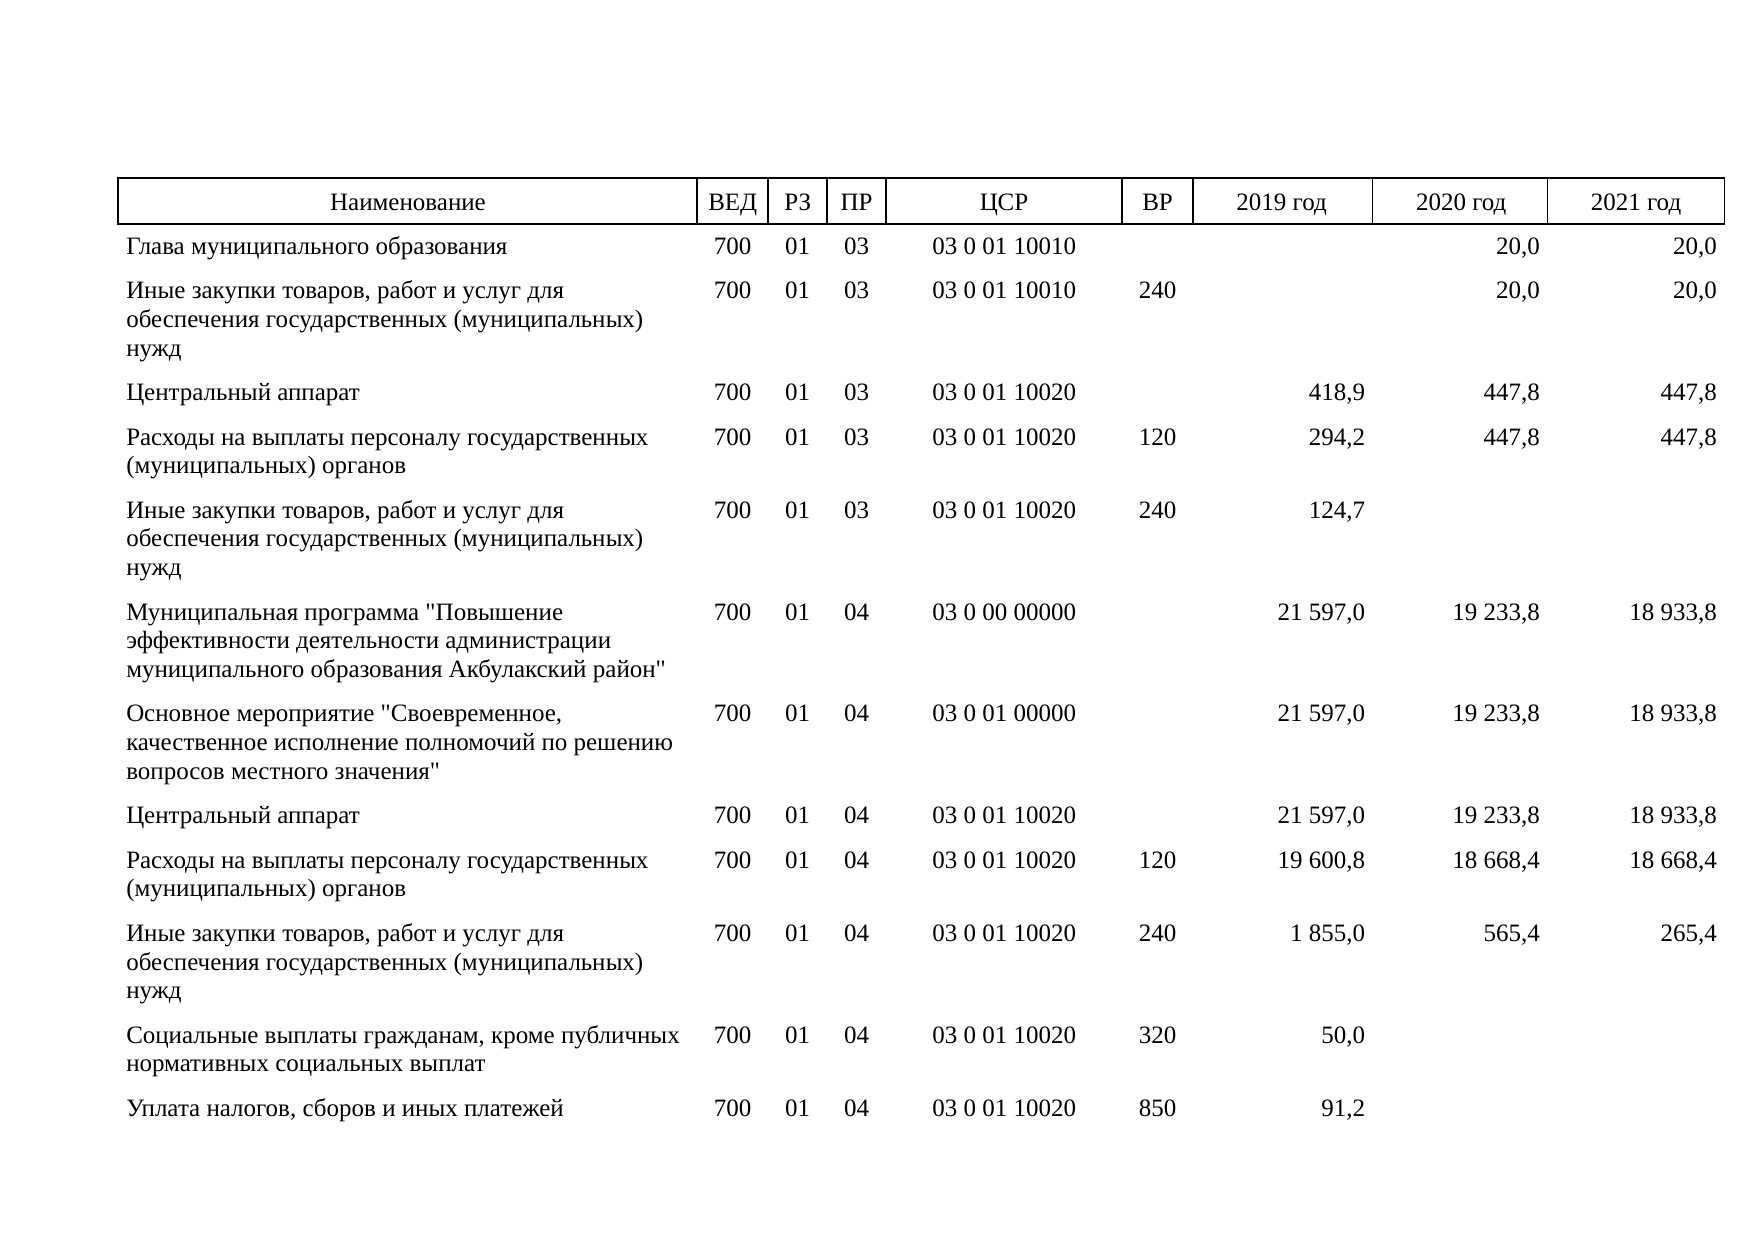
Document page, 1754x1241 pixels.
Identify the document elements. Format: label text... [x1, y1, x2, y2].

table_cell 03 0 01 10010 [886, 268, 1122, 369]
table_header [1194, 179, 1372, 223]
table_cell 700 [697, 910, 768, 1012]
table_cell [1193, 268, 1372, 369]
table_cell 120 [1122, 837, 1193, 910]
table_cell 700 [697, 225, 768, 268]
table_cell 01 [768, 691, 827, 793]
table_header [1123, 179, 1192, 223]
table_header ЦСР [894, 187, 1114, 215]
table_header [119, 179, 696, 223]
table_header [1373, 179, 1547, 223]
table_cell [1373, 1012, 1547, 1085]
table_cell 700 [697, 691, 768, 793]
table_cell [1547, 1012, 1724, 1085]
table_cell 03 0 01 10020 [886, 370, 1122, 414]
table_cell 18 933,8 [1547, 793, 1724, 837]
table_cell Муниципальная программа "Повышение эффективности деятельности администрации муниципального образования Акбулакский район" [118, 589, 697, 691]
table_cell 124,7 [1193, 487, 1372, 589]
table_cell 01 [768, 487, 827, 589]
table_cell 04 [827, 1012, 886, 1085]
table_header 2019 год [1201, 187, 1362, 215]
table_cell [1547, 1085, 1724, 1129]
table_cell 04 [827, 691, 886, 793]
table_cell 03 0 01 00000 [886, 691, 1122, 793]
table_cell 01 [768, 225, 827, 268]
table_cell [1122, 691, 1193, 793]
table_cell 418,9 [1193, 370, 1372, 414]
table_cell 19 233,8 [1373, 793, 1547, 837]
table_cell 03 [827, 487, 886, 589]
table_cell Иные закупки товаров, работ и услуг для обеспечения государственных (муниципальных) нужд [118, 268, 697, 369]
table_header ВР [1130, 187, 1185, 215]
table_header [1548, 179, 1724, 223]
table_cell 240 [1122, 487, 1193, 589]
table_cell 03 0 01 10020 [886, 1012, 1122, 1085]
table_header ВЕД [705, 187, 760, 215]
table_cell [1122, 793, 1193, 837]
table_cell 700 [697, 414, 768, 487]
table_cell 700 [697, 370, 768, 414]
table_cell 03 0 01 10020 [886, 414, 1122, 487]
table_cell 01 [768, 1012, 827, 1085]
table_cell 700 [697, 1085, 768, 1129]
table_cell 03 0 01 10020 [886, 1085, 1122, 1129]
table_cell 03 [827, 370, 886, 414]
table_cell 700 [697, 837, 768, 910]
table_header [887, 179, 1121, 223]
table_cell 20,0 [1373, 268, 1547, 369]
table_header [769, 179, 826, 223]
table_cell 18 933,8 [1547, 589, 1724, 691]
table_cell 03 [827, 268, 886, 369]
table_cell 03 0 01 10010 [886, 225, 1122, 268]
table_cell 700 [697, 487, 768, 589]
table_cell [1122, 225, 1193, 268]
table_cell 01 [768, 1085, 827, 1129]
table_header ПР [835, 187, 878, 215]
table_cell Иные закупки товаров, работ и услуг для обеспечения государственных (муниципальных) нужд [118, 910, 697, 1012]
table_cell Центральный аппарат [118, 793, 697, 837]
table_cell 21 597,0 [1193, 589, 1372, 691]
table_cell 447,8 [1547, 414, 1724, 487]
table_header [828, 179, 885, 223]
table_cell [1122, 589, 1193, 691]
table_cell Уплата налогов, сборов и иных платежей [118, 1085, 697, 1129]
table_cell 20,0 [1547, 268, 1724, 369]
table_header 2020 год [1380, 187, 1542, 215]
table_cell 21 597,0 [1193, 691, 1372, 793]
table_cell [1373, 487, 1547, 589]
table_cell 294,2 [1193, 414, 1372, 487]
table_cell 18 668,4 [1373, 837, 1547, 910]
table_cell 1 855,0 [1193, 910, 1372, 1012]
table_header [698, 179, 767, 223]
table_cell 03 0 01 10020 [886, 837, 1122, 910]
table_cell Социальные выплаты гражданам, кроме публичных нормативных социальных выплат [118, 1012, 697, 1085]
table_cell 447,8 [1547, 370, 1724, 414]
table_cell Расходы на выплаты персоналу государственных (муниципальных) органов [118, 414, 697, 487]
table_cell 700 [697, 793, 768, 837]
table_cell 04 [827, 793, 886, 837]
table_cell 20,0 [1547, 225, 1724, 268]
table_cell 01 [768, 910, 827, 1012]
table_cell [1547, 487, 1724, 589]
table_cell 03 0 00 00000 [886, 589, 1122, 691]
table_cell 50,0 [1193, 1012, 1372, 1085]
table_cell Центральный аппарат [118, 370, 697, 414]
table_cell 04 [827, 837, 886, 910]
table_cell [1122, 370, 1193, 414]
table_cell 03 [827, 414, 886, 487]
table_cell 04 [827, 589, 886, 691]
table_cell 18 933,8 [1547, 691, 1724, 793]
table_cell 320 [1122, 1012, 1193, 1085]
table_cell 850 [1122, 1085, 1193, 1129]
table_cell 03 [827, 225, 886, 268]
table_cell 19 600,8 [1193, 837, 1372, 910]
table_cell 700 [697, 589, 768, 691]
table_cell 03 0 01 10020 [886, 793, 1122, 837]
table_cell 447,8 [1373, 414, 1547, 487]
table_cell 01 [768, 589, 827, 691]
table_cell Расходы на выплаты персоналу государственных (муниципальных) органов [118, 837, 697, 910]
table_cell [1373, 1085, 1547, 1129]
table_cell 04 [827, 1085, 886, 1129]
table_cell 265,4 [1547, 910, 1724, 1012]
table_cell [1193, 225, 1372, 268]
table_header 2021 год [1555, 187, 1717, 215]
table_header РЗ [776, 187, 819, 215]
table_cell 565,4 [1373, 910, 1547, 1012]
table_cell 700 [697, 1012, 768, 1085]
table_cell 04 [827, 910, 886, 1012]
table_cell 03 0 01 10020 [886, 487, 1122, 589]
table_cell 01 [768, 370, 827, 414]
table_cell Основное мероприятие "Своевременное, качественное исполнение полномочий по решению вопросов местного значения" [118, 691, 697, 793]
table_cell 20,0 [1373, 225, 1547, 268]
table_cell 01 [768, 414, 827, 487]
table_cell 01 [768, 793, 827, 837]
table_cell 03 0 01 10020 [886, 910, 1122, 1012]
table_cell 19 233,8 [1373, 589, 1547, 691]
table_cell 18 668,4 [1547, 837, 1724, 910]
table_cell 120 [1122, 414, 1193, 487]
table_cell 91,2 [1193, 1085, 1372, 1129]
table_cell 447,8 [1373, 370, 1547, 414]
table_cell 240 [1122, 268, 1193, 369]
table_cell 21 597,0 [1193, 793, 1372, 837]
table_cell Глава муниципального образования [118, 225, 697, 268]
table_cell 19 233,8 [1373, 691, 1547, 793]
table_cell Иные закупки товаров, работ и услуг для обеспечения государственных (муниципальных) нужд [118, 487, 697, 589]
table_cell 01 [768, 837, 827, 910]
table_cell 01 [768, 268, 827, 369]
table_cell 700 [697, 268, 768, 369]
table_cell 240 [1122, 910, 1193, 1012]
table_header Наименование [126, 187, 689, 215]
